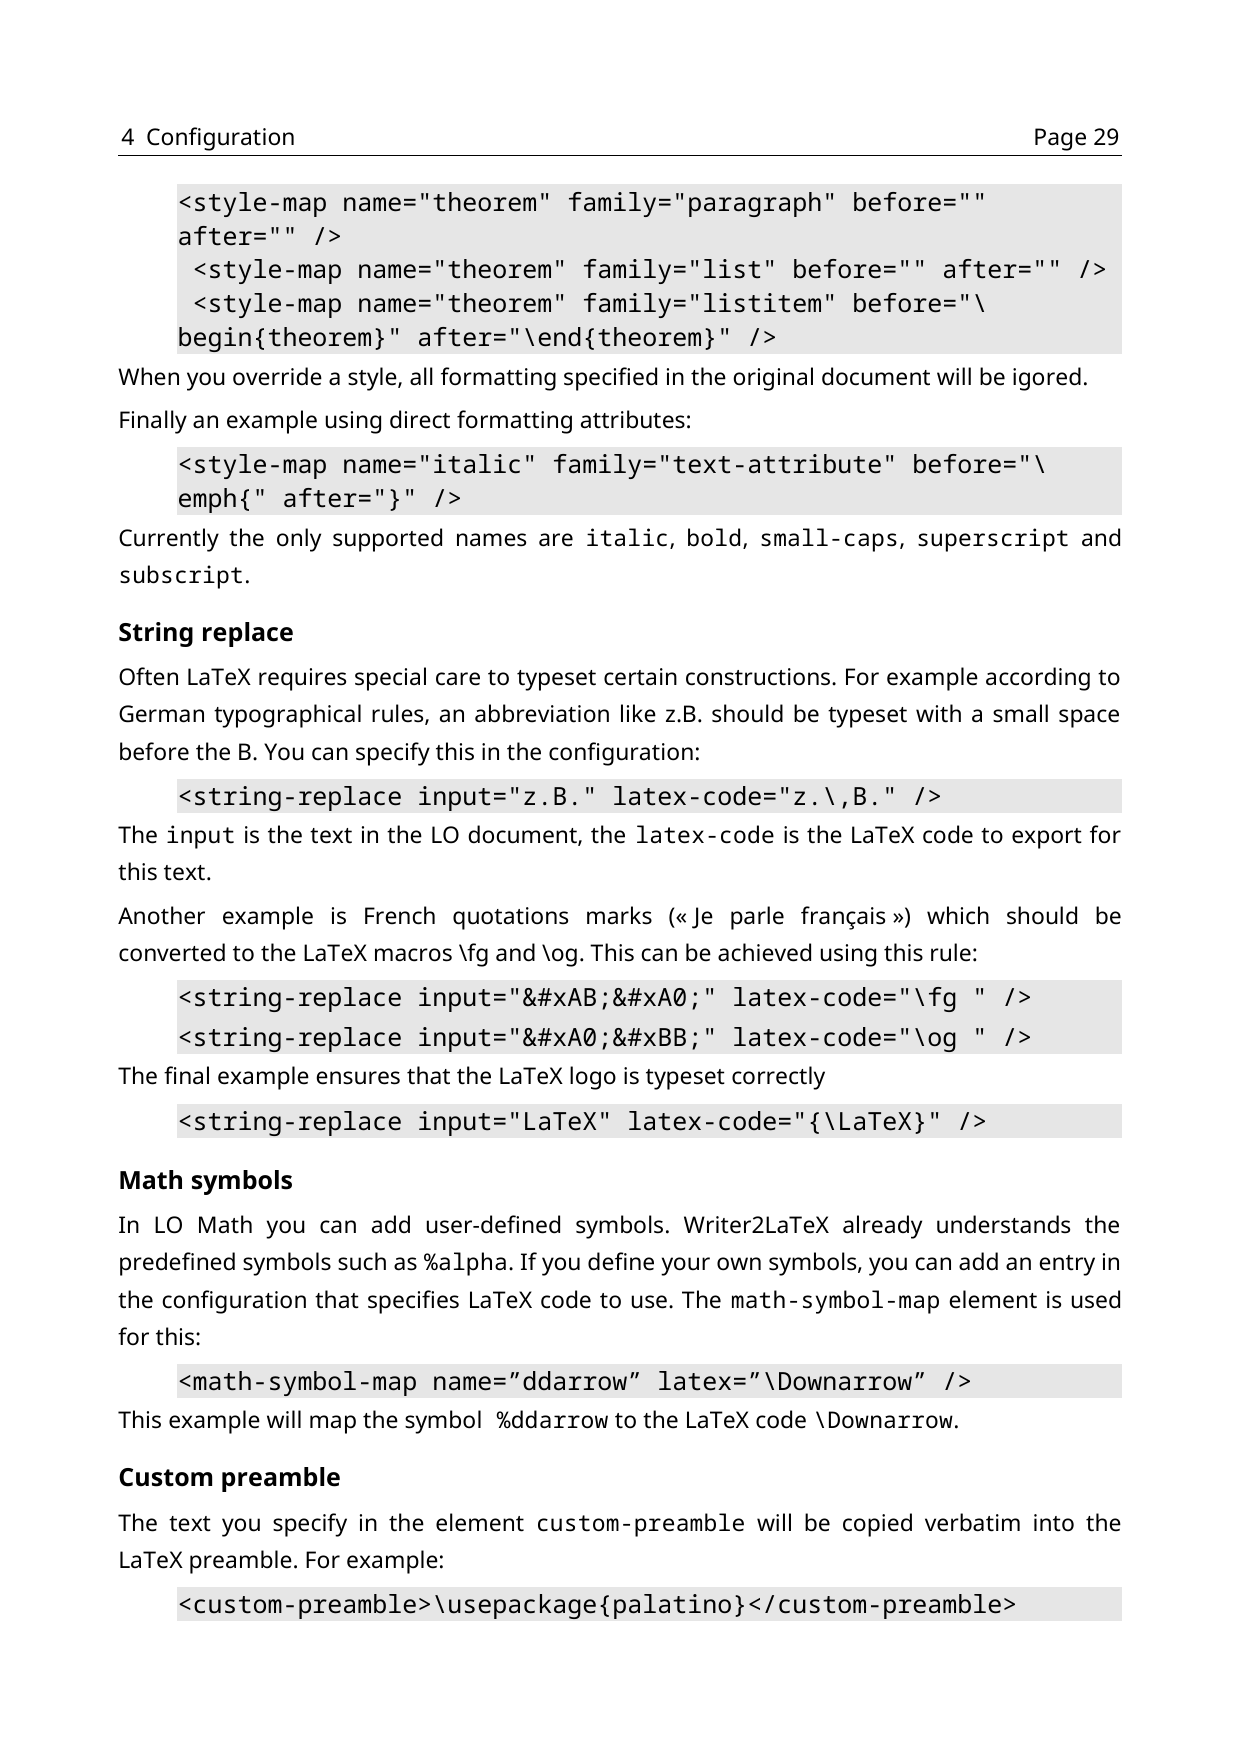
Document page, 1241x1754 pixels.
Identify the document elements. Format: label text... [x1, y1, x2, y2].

text The input is the text in the LO document, the latex-code is the LaTeX code to export for this text. [118, 819, 1122, 887]
subtitle Math symbols [118, 1163, 1122, 1197]
subtitle String replace [118, 615, 1122, 649]
text <style-map name="theorem" family="paragraph" before="" after="" /> <style-map name="theorem" family="list" before="" after="" /> <style-map name="theorem" family="listitem" before="\begin{theorem}" after="\end{theorem}" /> [177, 184, 1122, 354]
text <math-symbol-map name=”ddarrow” latex=”\Downarrow” /> [177, 1364, 1122, 1398]
text <string-replace input="z.B." latex-code="z.\,B." /> [177, 779, 1122, 813]
text Currently the only supported names are italic, bold, small-caps, superscript and subscript. [118, 521, 1122, 590]
text <string-replace input="&#xAB;&#xA0;" latex-code="\fg " /> [177, 980, 1122, 1014]
text Finally an example using direct formatting attributes: [118, 404, 1122, 435]
text <string-replace input="&#xA0;&#xBB;" latex-code="\og " /> [177, 1020, 1122, 1054]
text In LO Math you can add user-defined symbols. Writer2LaTeX already understands the predefined symbols such as %alpha. If you define your own symbols, you can add an entry in the configuration that specifies LaTeX code to use. The math-symbol-map element is used for this: [118, 1209, 1122, 1352]
text When you override a style, all formatting specified in the original document will be igored. [118, 361, 1122, 392]
text <string-replace input="LaTeX" latex-code="{\LaTeX}" /> [177, 1104, 1122, 1138]
text The text you specify in the element custom-preamble will be copied verbatim into the LaTeX preamble. For example: [118, 1507, 1122, 1575]
text <custom-preamble>\usepackage{palatino}</custom-preamble> [177, 1587, 1122, 1621]
subtitle Custom preamble [118, 1460, 1122, 1494]
text Often LaTeX requires special care to typeset certain constructions. For example according to German typographical rules, an abbreviation like z.B. should be typeset with a small space before the B. You can specify this in the configuration: [118, 661, 1122, 767]
text This example will map the symbol %ddarrow to the LaTeX code \Downarrow. [118, 1404, 1122, 1435]
text <style-map name="italic" family="text-attribute" before="\emph{" after="}" /> [177, 447, 1122, 515]
text The final example ensures that the LaTeX logo is typeset correctly [118, 1060, 1122, 1091]
text Another example is French quotations marks (« Je parle français ») which should be converted to the LaTeX macros \fg and \og. This can be achieved using this rule: [118, 900, 1122, 968]
